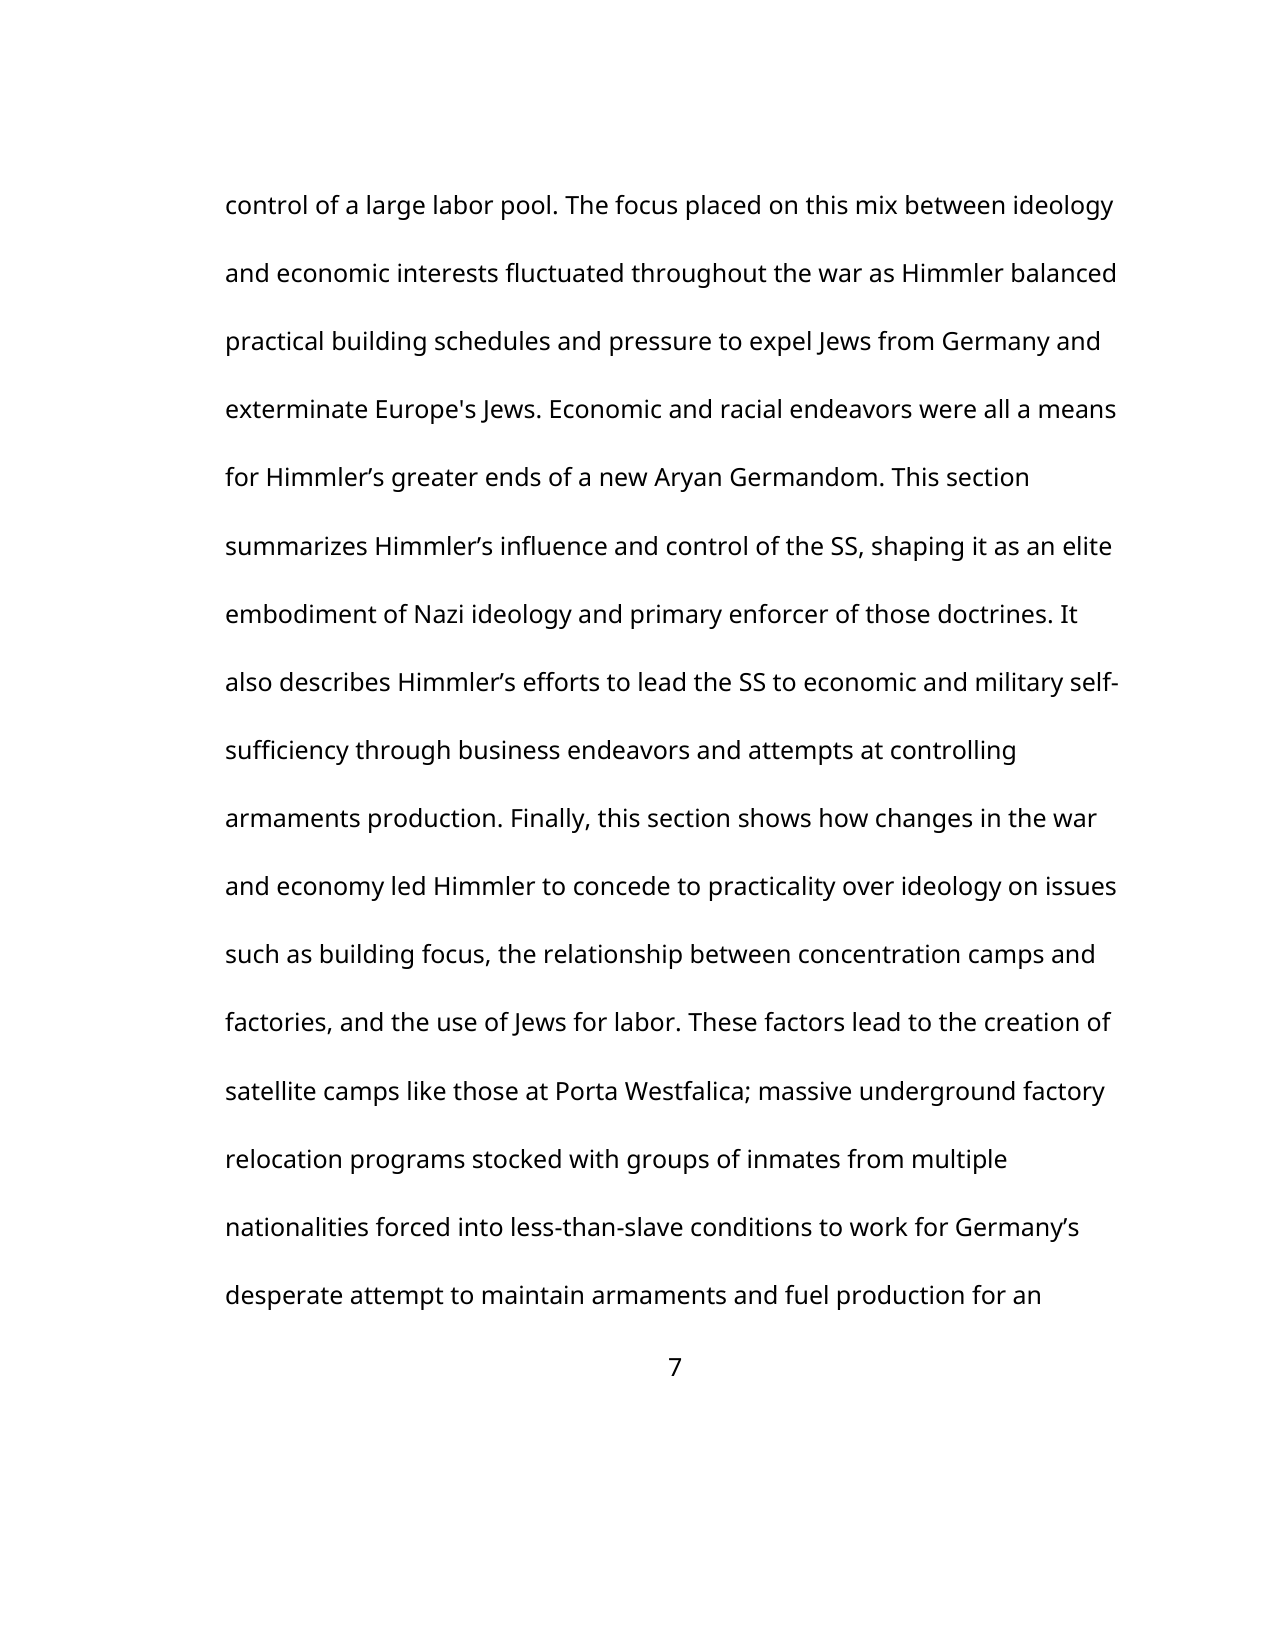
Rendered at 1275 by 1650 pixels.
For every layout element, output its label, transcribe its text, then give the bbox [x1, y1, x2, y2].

text control of a large labor pool. The focus placed on this mix between ideology and economic interests fluctuated throughout the war as Himmler balanced practical building schedules and pressure to expel Jews from Germany and exterminate Europe's Jews. Economic and racial endeavors were all a means for Himmler’s greater ends of a new Aryan Germandom. This section summarizes Himmler’s influence and control of the SS, shaping it as an elite embodiment of Nazi ideology and primary enforcer of those doctrines. It also describes Himmler’s efforts to lead the SS to economic and military self-sufficiency through business endeavors and attempts at controlling armaments production. Finally, this section shows how changes in the war and economy led Himmler to concede to practicality over ideology on issues such as building focus, the relationship between concentration camps and factories, and the use of Jews for labor. These factors lead to the creation of satellite camps like those at Porta Westfalica; massive underground factory relocation programs stocked with groups of inmates from multiple nationalities forced into less-than-slave conditions to work for Germany’s desperate attempt to maintain armaments and fuel production for an [225, 187, 1125, 1312]
